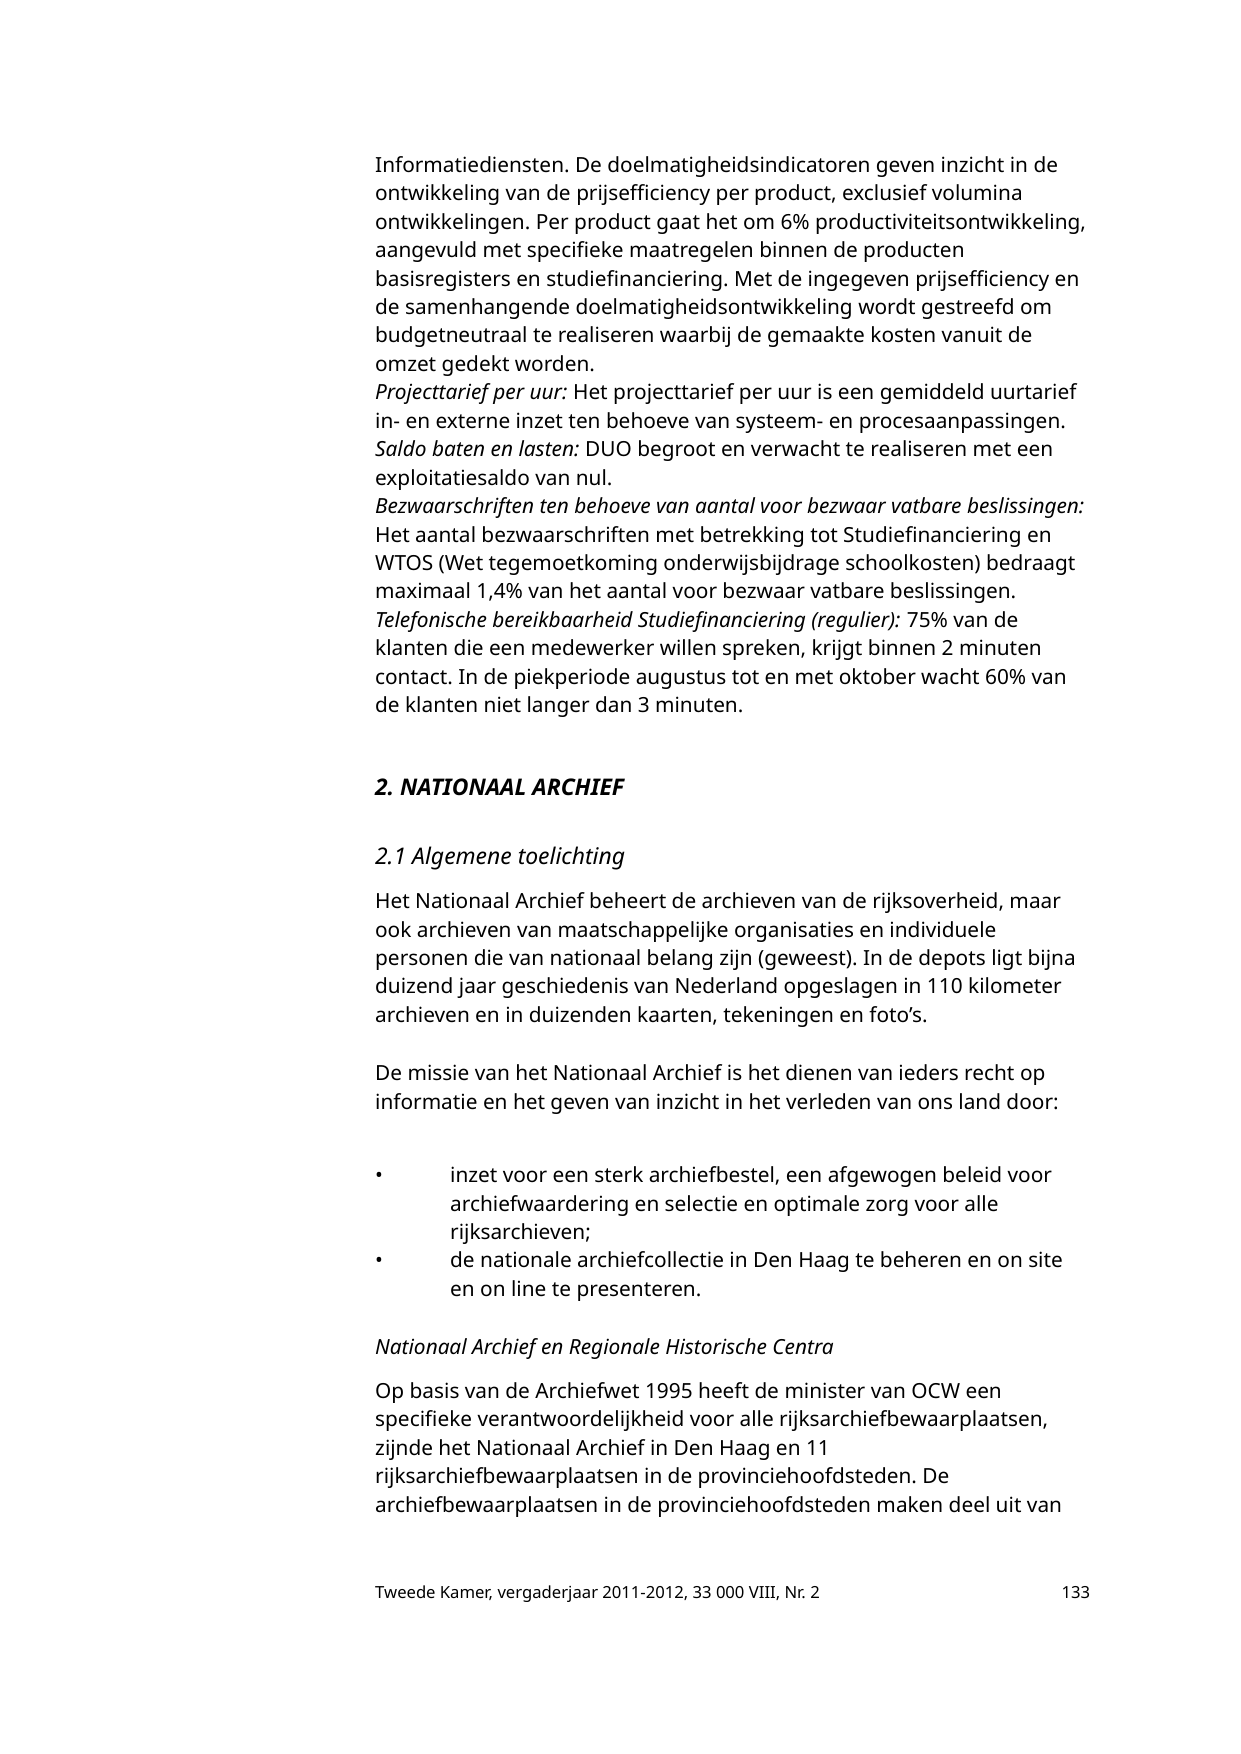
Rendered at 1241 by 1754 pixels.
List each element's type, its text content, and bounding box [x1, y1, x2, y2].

text De missie van het Nationaal Archief is het dienen van ieders recht op informatie en het geven van inzicht in het verleden van ons land door: [375, 1058, 1090, 1115]
text Op basis van de Archiefwet 1995 heeft de minister van OCW een specifieke verantwoordelijkheid voor alle rijksarchiefbewaarplaatsen, zijnde het Nationaal Archief in Den Haag en 11 rijksarchiefbewaarplaatsen in de provinciehoofdsteden. De archiefbewaarplaatsen in de provinciehoofdsteden maken deel uit van [375, 1376, 1090, 1518]
subtitle 2. NATIONAAL ARCHIEF [375, 771, 1090, 802]
text Saldo baten en lasten: DUO begroot en verwacht te realiseren met een exploitatiesaldo van nul. [375, 434, 1090, 491]
text Telefonische bereikbaarheid Studiefinanciering (regulier): 75% van de klanten die een medewerker willen spreken, krijgt binnen 2 minuten contact. In de piekperiode augustus tot en met oktober wacht 60% van de klanten niet langer dan 3 minuten. [375, 605, 1090, 719]
text Projecttarief per uur: Het projecttarief per uur is een gemiddeld uurtarief in- en externe inzet ten behoeve van systeem- en procesaanpassingen. [375, 377, 1090, 434]
text Informatiediensten. De doelmatigheidsindicatoren geven inzicht in de ontwikkeling van de prijsefficiency per product, exclusief volumina ontwikkelingen. Per product gaat het om 6% productiviteitsontwikkeling, aangevuld met specifieke maatregelen binnen de producten basisregisters en studiefinanciering. Met de ingegeven prijsefficiency en de samenhangende doelmatigheidsontwikkeling wordt gestreefd om budgetneutraal te realiseren waarbij de gemaakte kosten vanuit de omzet gedekt worden. [375, 150, 1090, 377]
subtitle 2.1 Algemene toelichting [375, 840, 1090, 871]
list inzet voor een sterk archiefbestel, een afgewogen beleid voor archiefwaardering en selectie en optimale zorg voor alle rijksarchieven; [375, 1160, 1090, 1246]
text Het Nationaal Archief beheert de archieven van de rijksoverheid, maar ook archieven van maatschappelijke organisaties en individuele personen die van nationaal belang zijn (geweest). In de depots ligt bijna duizend jaar geschiedenis van Nederland opgeslagen in 110 kilometer archieven en in duizenden kaarten, tekeningen en foto’s. [375, 886, 1090, 1028]
text Nationaal Archief en Regionale Historische Centra [375, 1332, 1090, 1361]
list de nationale archiefcollectie in Den Haag te beheren en on site en on line te presenteren. [375, 1246, 1090, 1302]
text Bezwaarschriften ten behoeve van aantal voor bezwaar vatbare beslissingen: Het aantal bezwaarschriften met betrekking tot Studiefinanciering en WTOS (Wet tegemoetkoming onderwijsbijdrage schoolkosten) bedraagt maximaal 1,4% van het aantal voor bezwaar vatbare beslissingen. [375, 491, 1090, 605]
